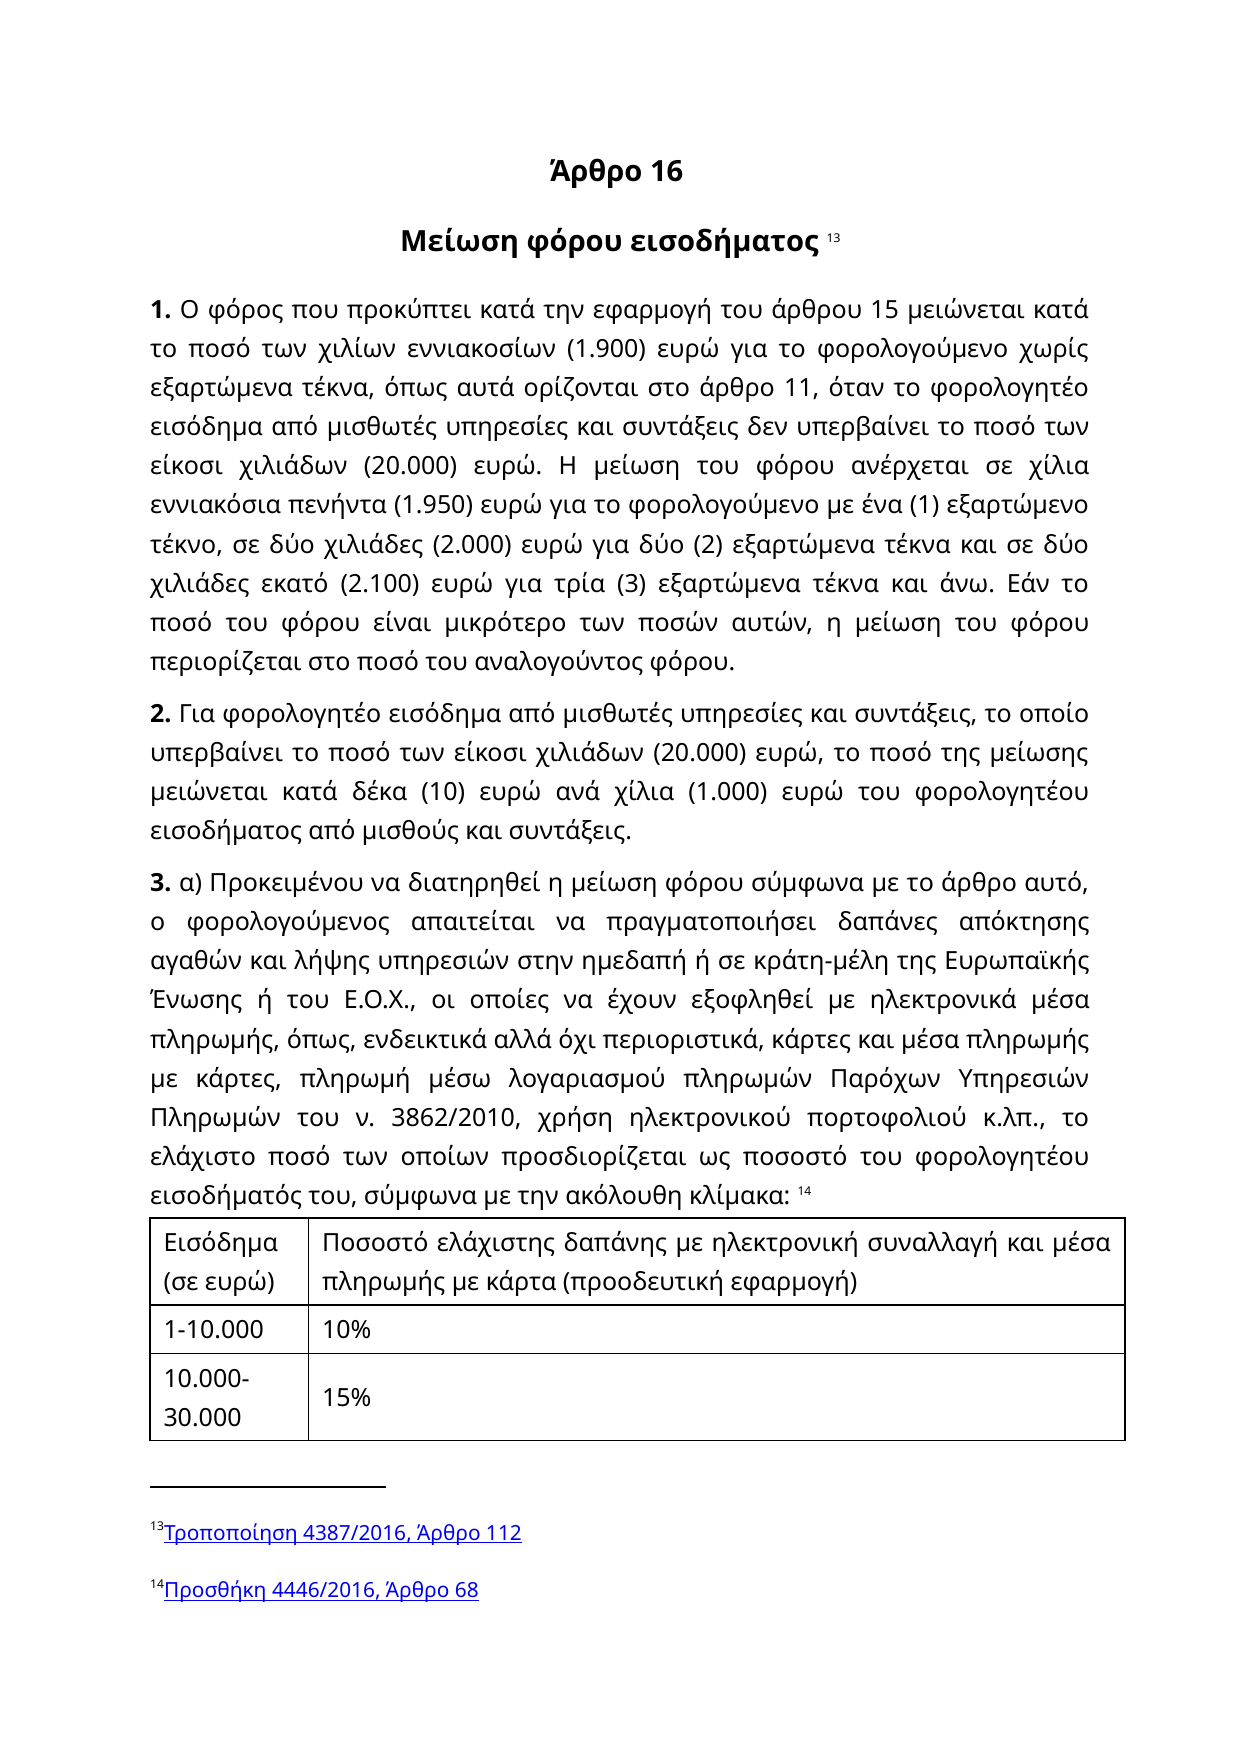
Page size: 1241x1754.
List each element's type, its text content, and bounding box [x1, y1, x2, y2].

text 3. α) Προκειμένου να διατηρηθεί η μείωση φόρου σύμφωνα με το άρθρο αυτό, ο φορολογούμενος απαιτείται να πραγματοποιήσει δαπάνες απόκτησης αγαθών και λήψης υπηρεσιών στην ημεδαπή ή σε κράτη-μέλη της Ευρωπαϊκής Ένωσης ή του Ε.Ο.Χ., οι οποίες να έχουν εξοφληθεί με ηλεκτρονικά μέσα πληρωμής, όπως, ενδεικτικά αλλά όχι περιοριστικά, κάρτες και μέσα πληρωμής με κάρτες, πληρωμή μέσω λογαριασμού πληρωμών Παρόχων Υπηρεσιών Πληρωμών του ν. 3862/2010, χρήση ηλεκτρονικού πορτοφολιού κ.λπ., το ελάχιστο ποσό των οποίων προσδιορίζεται ως ποσοστό του φορολογητέου εισοδήματός του, σύμφωνα με την ακόλουθη κλίμακα: [150, 864, 1090, 1212]
text Προσθήκη 4446/2016, Άρθρο 68 [150, 1576, 1090, 1604]
subtitle Άρθρο 16 [150, 150, 1090, 190]
table_cell 1-10.000 [151, 1306, 308, 1352]
table_cell 10% [309, 1306, 1124, 1352]
text Τροποποίηση 4387/2016, Άρθρο 112 [150, 1518, 1090, 1546]
text 1. Ο φόρος που προκύπτει κατά την εφαρμογή του άρθρου 15 μειώνεται κατά το ποσό των χιλίων εννιακοσίων (1.900) ευρώ για το φορολογούμενο χωρίς εξαρτώμενα τέκνα, όπως αυτά ορίζονται στο άρθρο 11, όταν το φορολογητέο εισόδημα από μισθωτές υπηρεσίες και συντάξεις δεν υπερβαίνει το ποσό των είκοσι χιλιάδων (20.000) ευρώ. Η μείωση του φόρου ανέρχεται σε χίλια εννιακόσια πενήντα (1.950) ευρώ για το φορολογούμενο με ένα (1) εξαρτώμενο τέκνο, σε δύο χιλιάδες (2.000) ευρώ για δύο (2) εξαρτώμενα τέκνα και σε δύο χιλιάδες εκατό (2.100) ευρώ για τρία (3) εξαρτώμενα τέκνα και άνω. Εάν το ποσό του φόρου είναι μικρότερο των ποσών αυτών, η μείωση του φόρου περιορίζεται στο ποσό του αναλογούντος φόρου. [150, 291, 1090, 678]
table_cell 15% [309, 1354, 1124, 1440]
text 2. Για φορολογητέο εισόδημα από μισθωτές υπηρεσίες και συντάξεις, το οποίο υπερβαίνει το ποσό των είκοσι χιλιάδων (20.000) ευρώ, το ποσό της μείωσης μειώνεται κατά δέκα (10) ευρώ ανά χίλια (1.000) ευρώ του φορολογητέου εισοδήματος από μισθούς και συντάξεις. [150, 695, 1090, 847]
table_header Ποσοστό ελάχιστης δαπάνης με ηλεκτρονική συναλλαγή και μέσα πληρωμής με κάρτα (προοδευτική εφαρμογή) [309, 1219, 1124, 1304]
subtitle Μείωση φόρου εισοδήματος [150, 221, 1090, 260]
table_cell 10.000-30.000 [151, 1354, 308, 1440]
table_header Εισόδημα (σε ευρώ) [151, 1219, 308, 1304]
